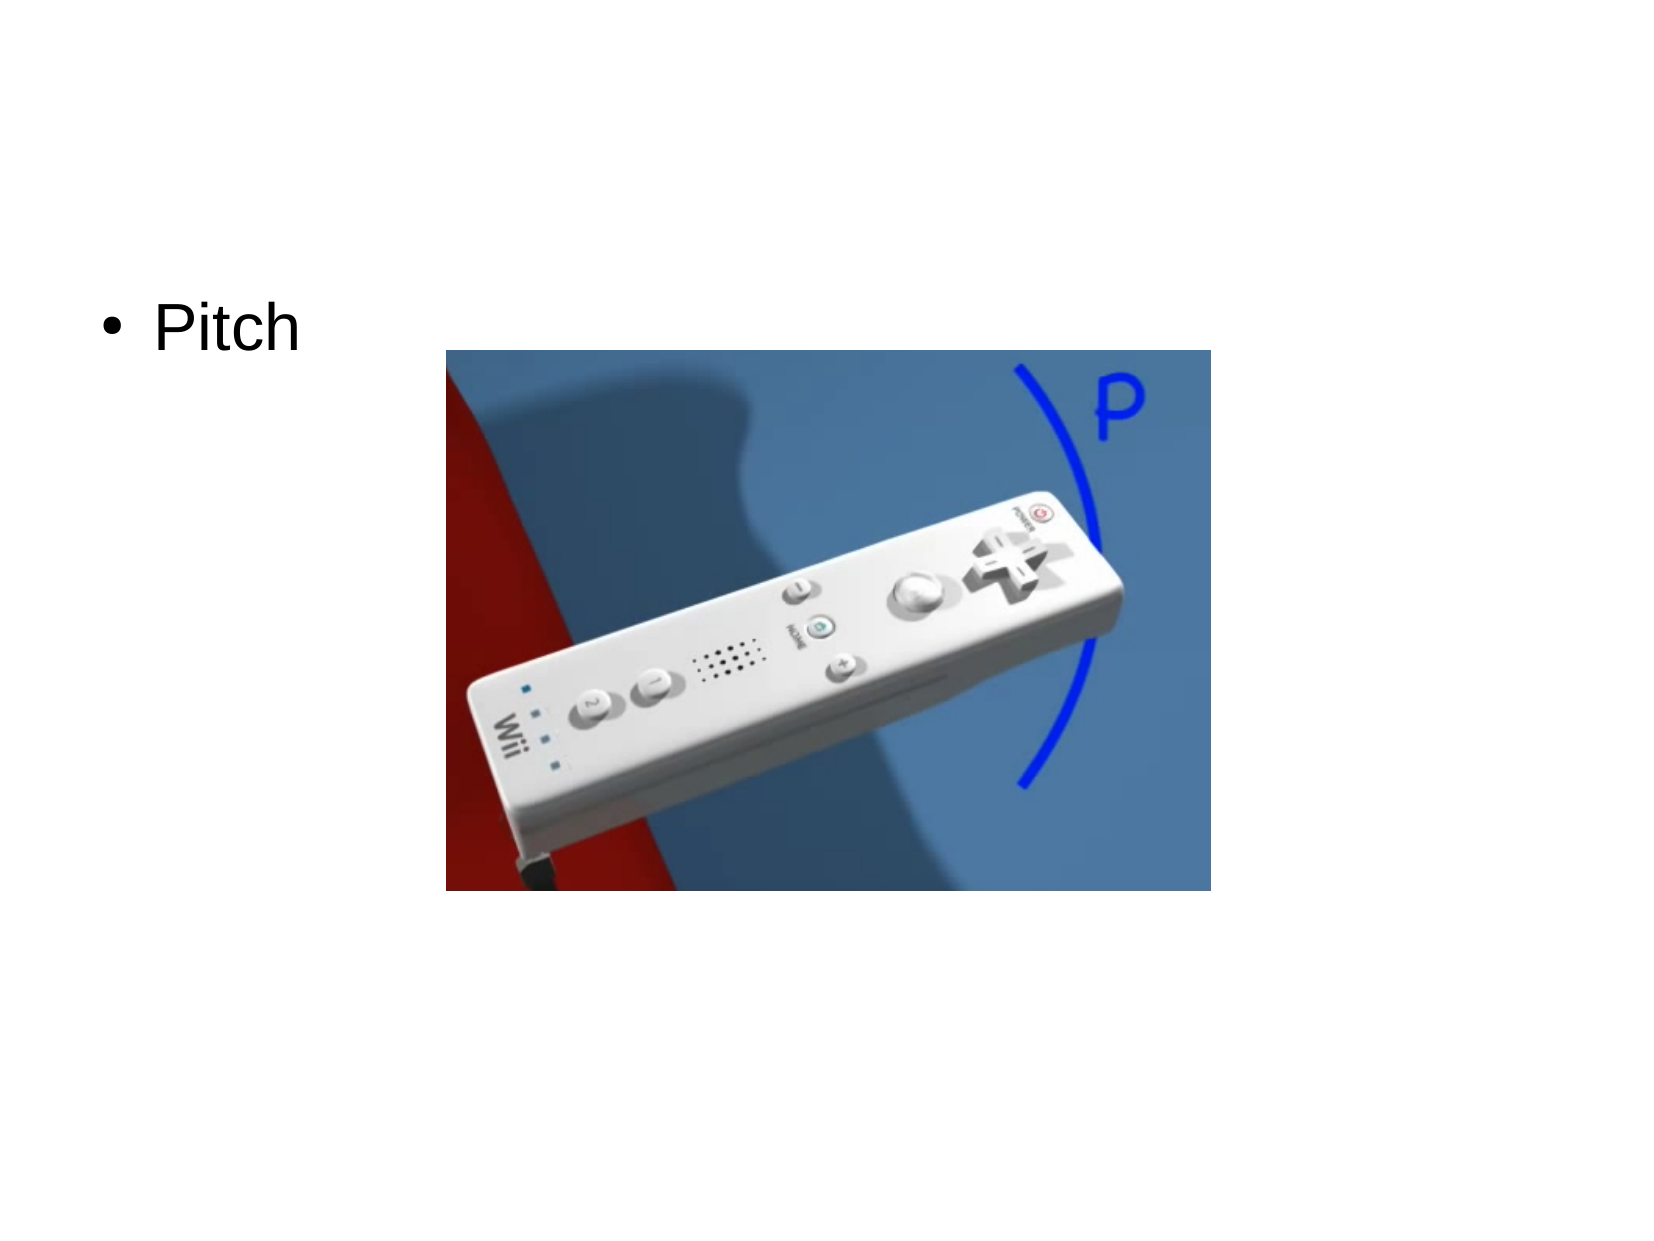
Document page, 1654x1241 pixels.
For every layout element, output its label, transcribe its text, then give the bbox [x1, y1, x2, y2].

picture [446, 350, 1211, 891]
list Pitch [82, 290, 1571, 1010]
